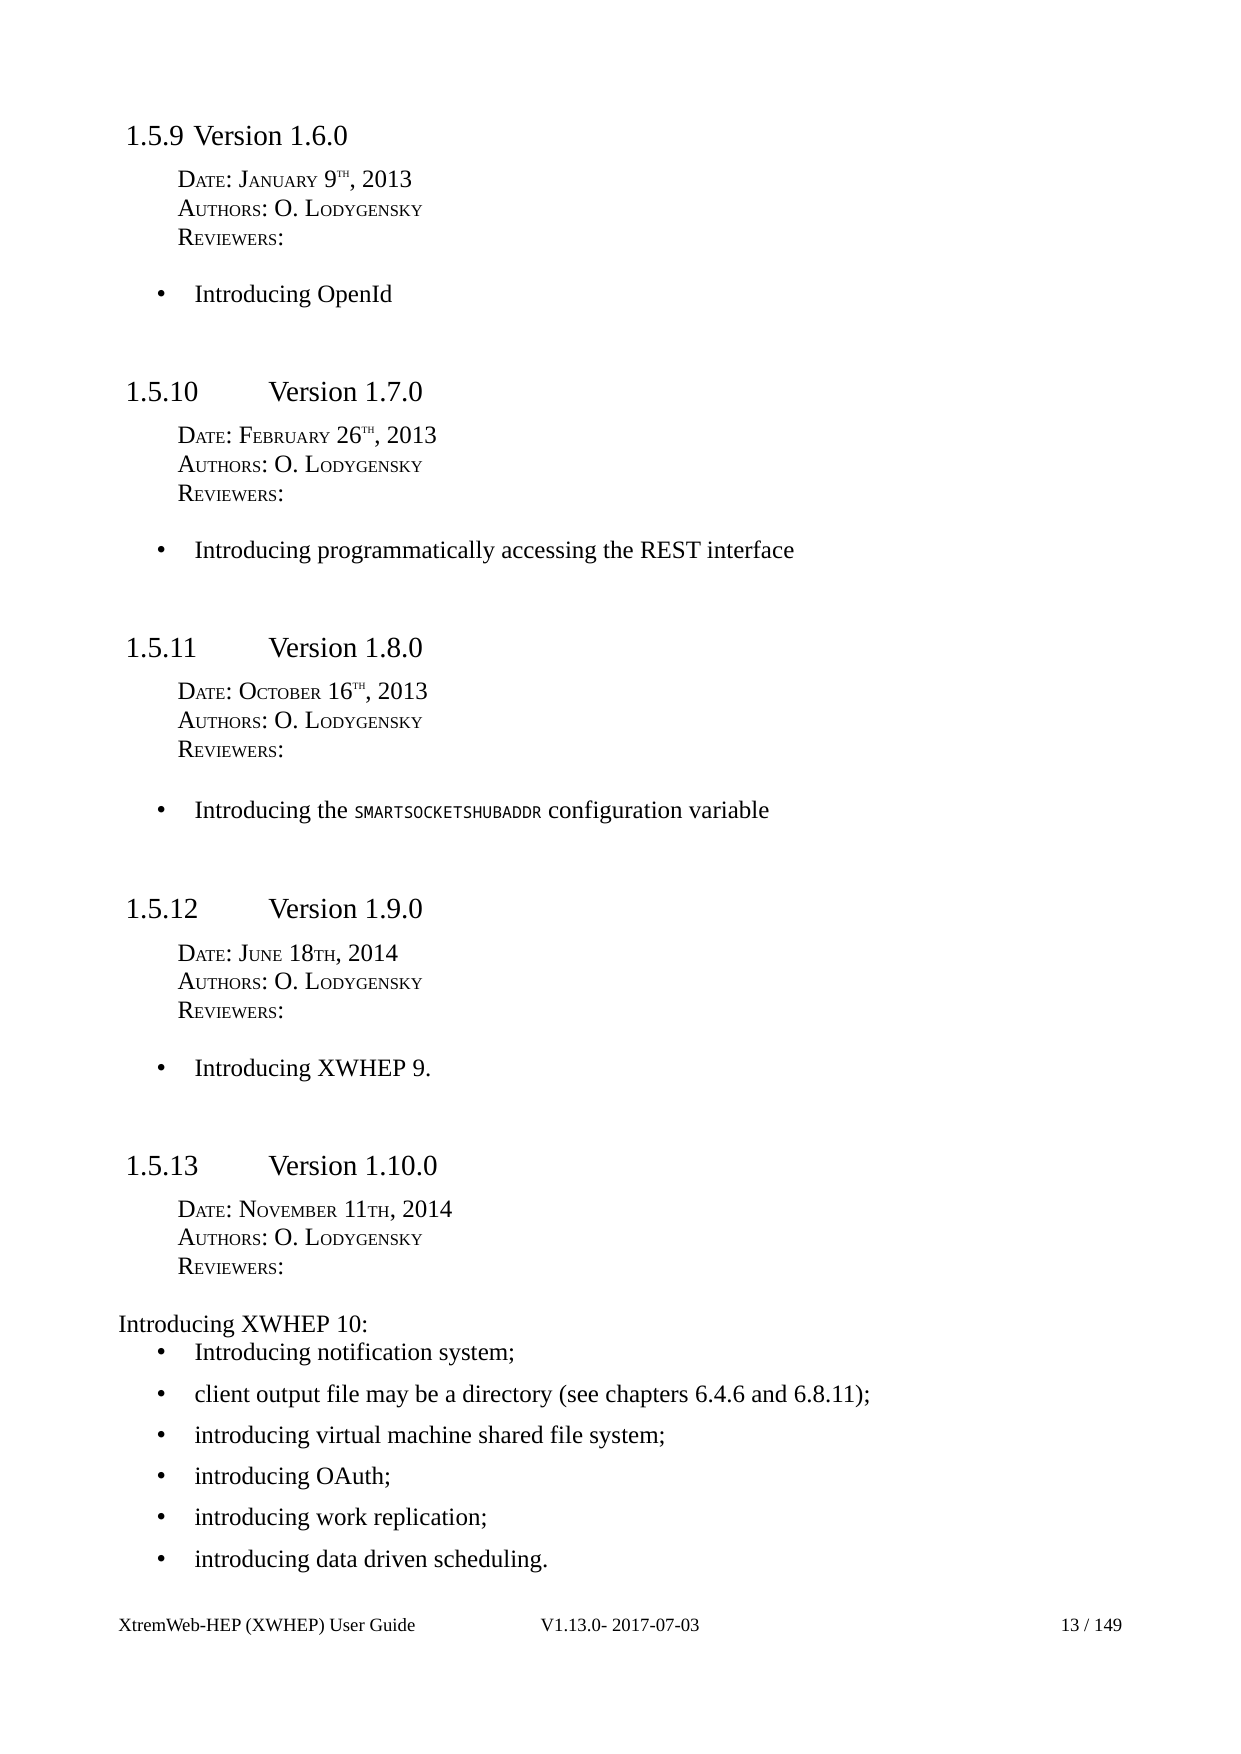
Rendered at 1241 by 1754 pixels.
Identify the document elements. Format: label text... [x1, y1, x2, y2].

list Introducing programmatically accessing the REST interface [157, 535, 1122, 564]
text Date: October 16th, 2013 [177, 676, 1122, 705]
list Introducing notification system; [157, 1337, 1122, 1366]
text Authors: O. Lodygensky [177, 705, 1122, 734]
text Date: January 9th, 2013 [177, 164, 1122, 193]
subtitle Version 1.9.0 [118, 892, 1122, 925]
text Authors: O. Lodygensky [177, 966, 1122, 995]
subtitle Version 1.6.0 [118, 118, 1122, 152]
list Introducing XWHEP 9. [157, 1053, 1122, 1081]
text Authors: O. Lodygensky [177, 449, 1122, 478]
subtitle Version 1.8.0 [118, 630, 1122, 664]
list Introducing the smartsocketshubaddr configuration variable [157, 791, 1122, 825]
text Authors: O. Lodygensky [177, 193, 1122, 222]
text Date: June 18th, 2014 [177, 938, 1122, 966]
text Reviewers: [177, 222, 1122, 250]
subtitle Version 1.7.0 [118, 374, 1122, 408]
list introducing data driven scheduling. [157, 1544, 1122, 1572]
text Date: February 26th, 2013 [177, 420, 1122, 449]
list client output file may be a directory (see chapters 6.4.6 and 6.8.11); [157, 1379, 1122, 1407]
text Reviewers: [177, 734, 1122, 762]
list introducing virtual machine shared file system; [157, 1420, 1122, 1449]
text Introducing XWHEP 10: [118, 1309, 1122, 1337]
list introducing work replication; [157, 1502, 1122, 1531]
subtitle Version 1.10.0 [118, 1148, 1122, 1181]
text Reviewers: [177, 995, 1122, 1024]
text Authors: O. Lodygensky [177, 1222, 1122, 1251]
text Reviewers: [177, 1251, 1122, 1280]
list introducing OAuth; [157, 1461, 1122, 1490]
text Reviewers: [177, 478, 1122, 506]
text Date: November 11th, 2014 [177, 1194, 1122, 1222]
list Introducing OpenId [157, 279, 1122, 308]
